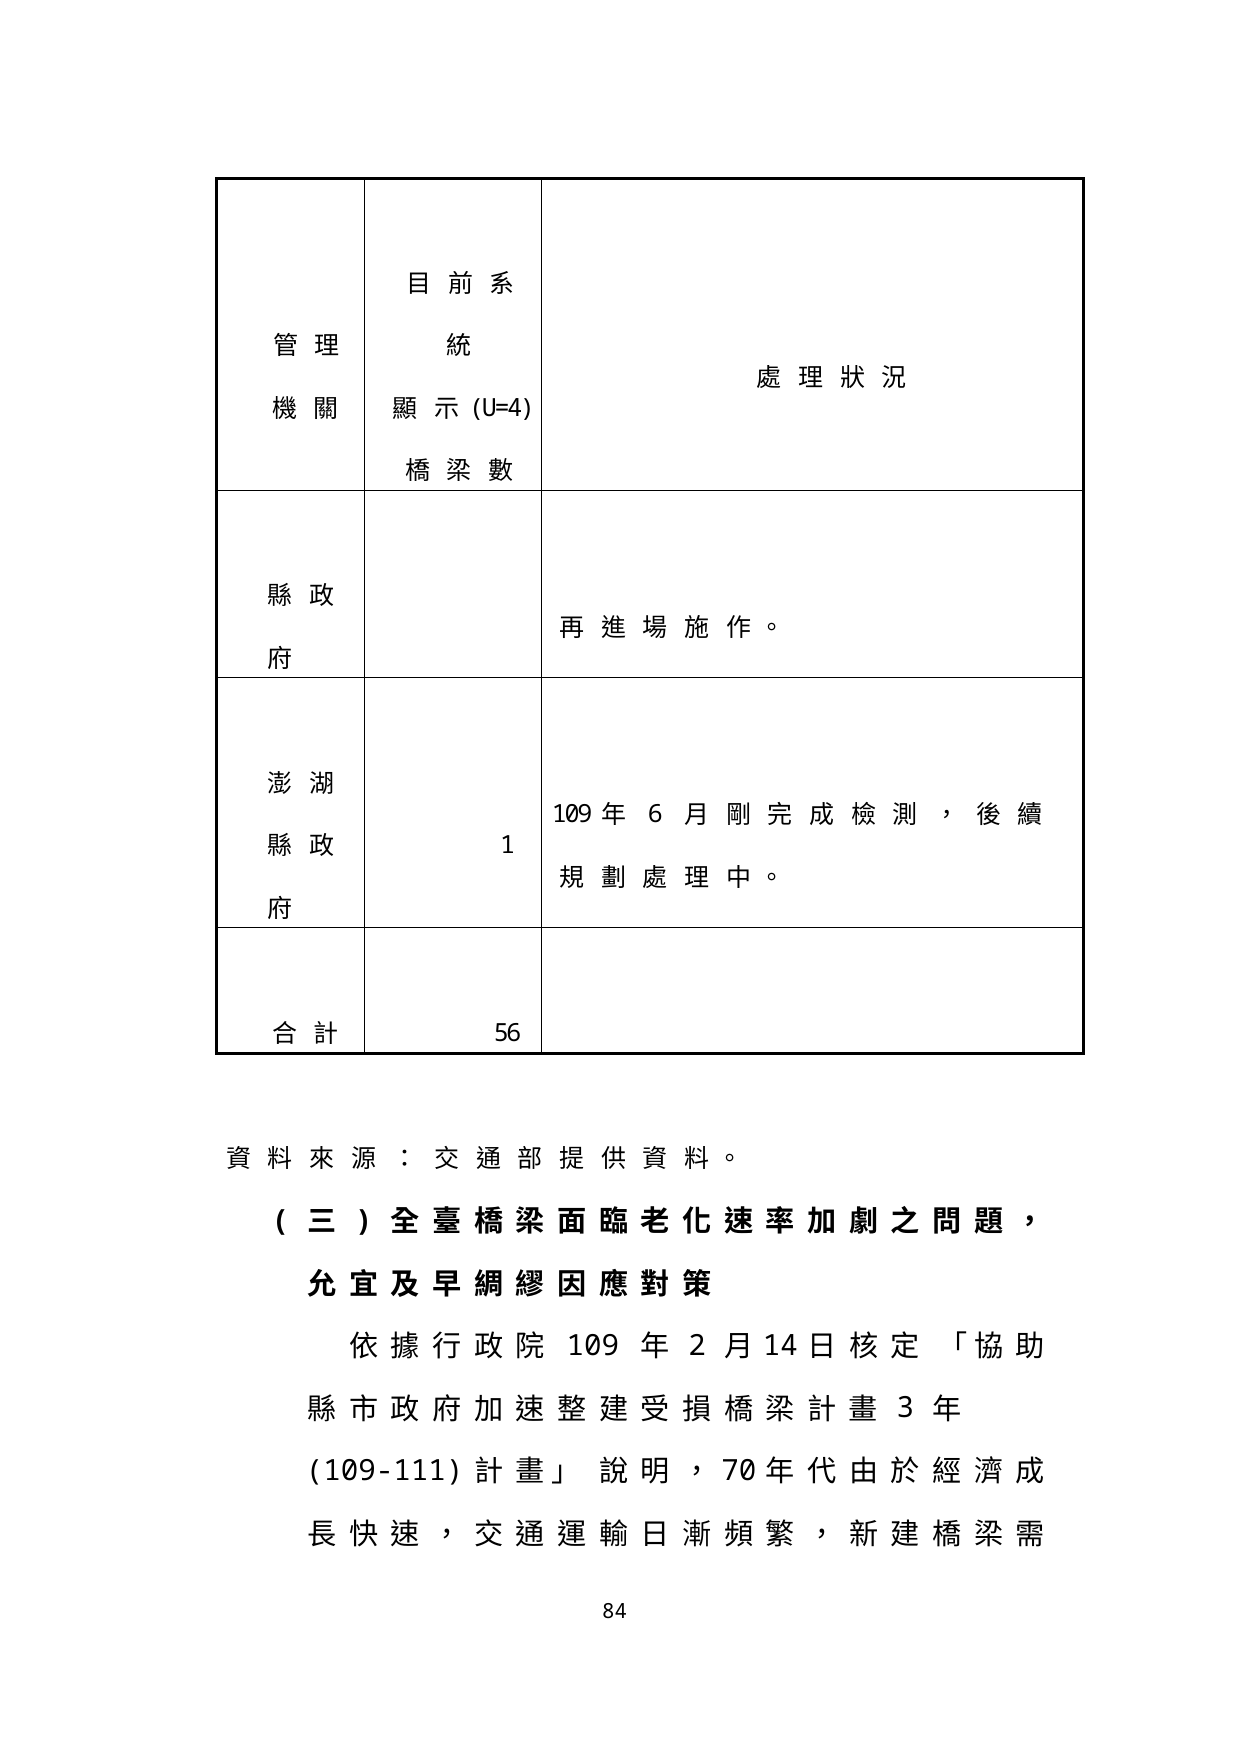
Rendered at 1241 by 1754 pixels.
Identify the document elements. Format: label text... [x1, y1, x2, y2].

table_cell 澎湖縣政府 [218, 678, 364, 927]
text (三)全臺橋梁面臨老化速率加劇之問題，允宜及早綢繆因應對策 [235, 1177, 1051, 1302]
table_cell 合計 [218, 928, 364, 1052]
table_cell [365, 491, 541, 677]
table_cell 1 [365, 678, 541, 927]
text 資料來源：交通部提供資料。 [206, 1115, 1051, 1177]
table_cell [542, 928, 1082, 1052]
table_header 管理機關 [218, 180, 364, 490]
table_header 處理狀況 [542, 180, 1082, 490]
table_cell 56 [365, 928, 541, 1052]
table_cell 再進場施作。 [542, 491, 1082, 677]
text 依據行政院109年2月14日核定「協助縣市政府加速整建受損橋梁計畫3年(109-111)計畫」說明，70年代由於經濟成長快速，交通運輸日漸頻繁，新建橋梁需 [264, 1302, 1051, 1552]
table_header 目前系統 顯示(U=4)橋梁數 [365, 180, 541, 490]
table_cell 縣政府 [218, 491, 364, 677]
table_cell 109年6月剛完成檢測，後續規劃處理中。 [542, 678, 1082, 927]
